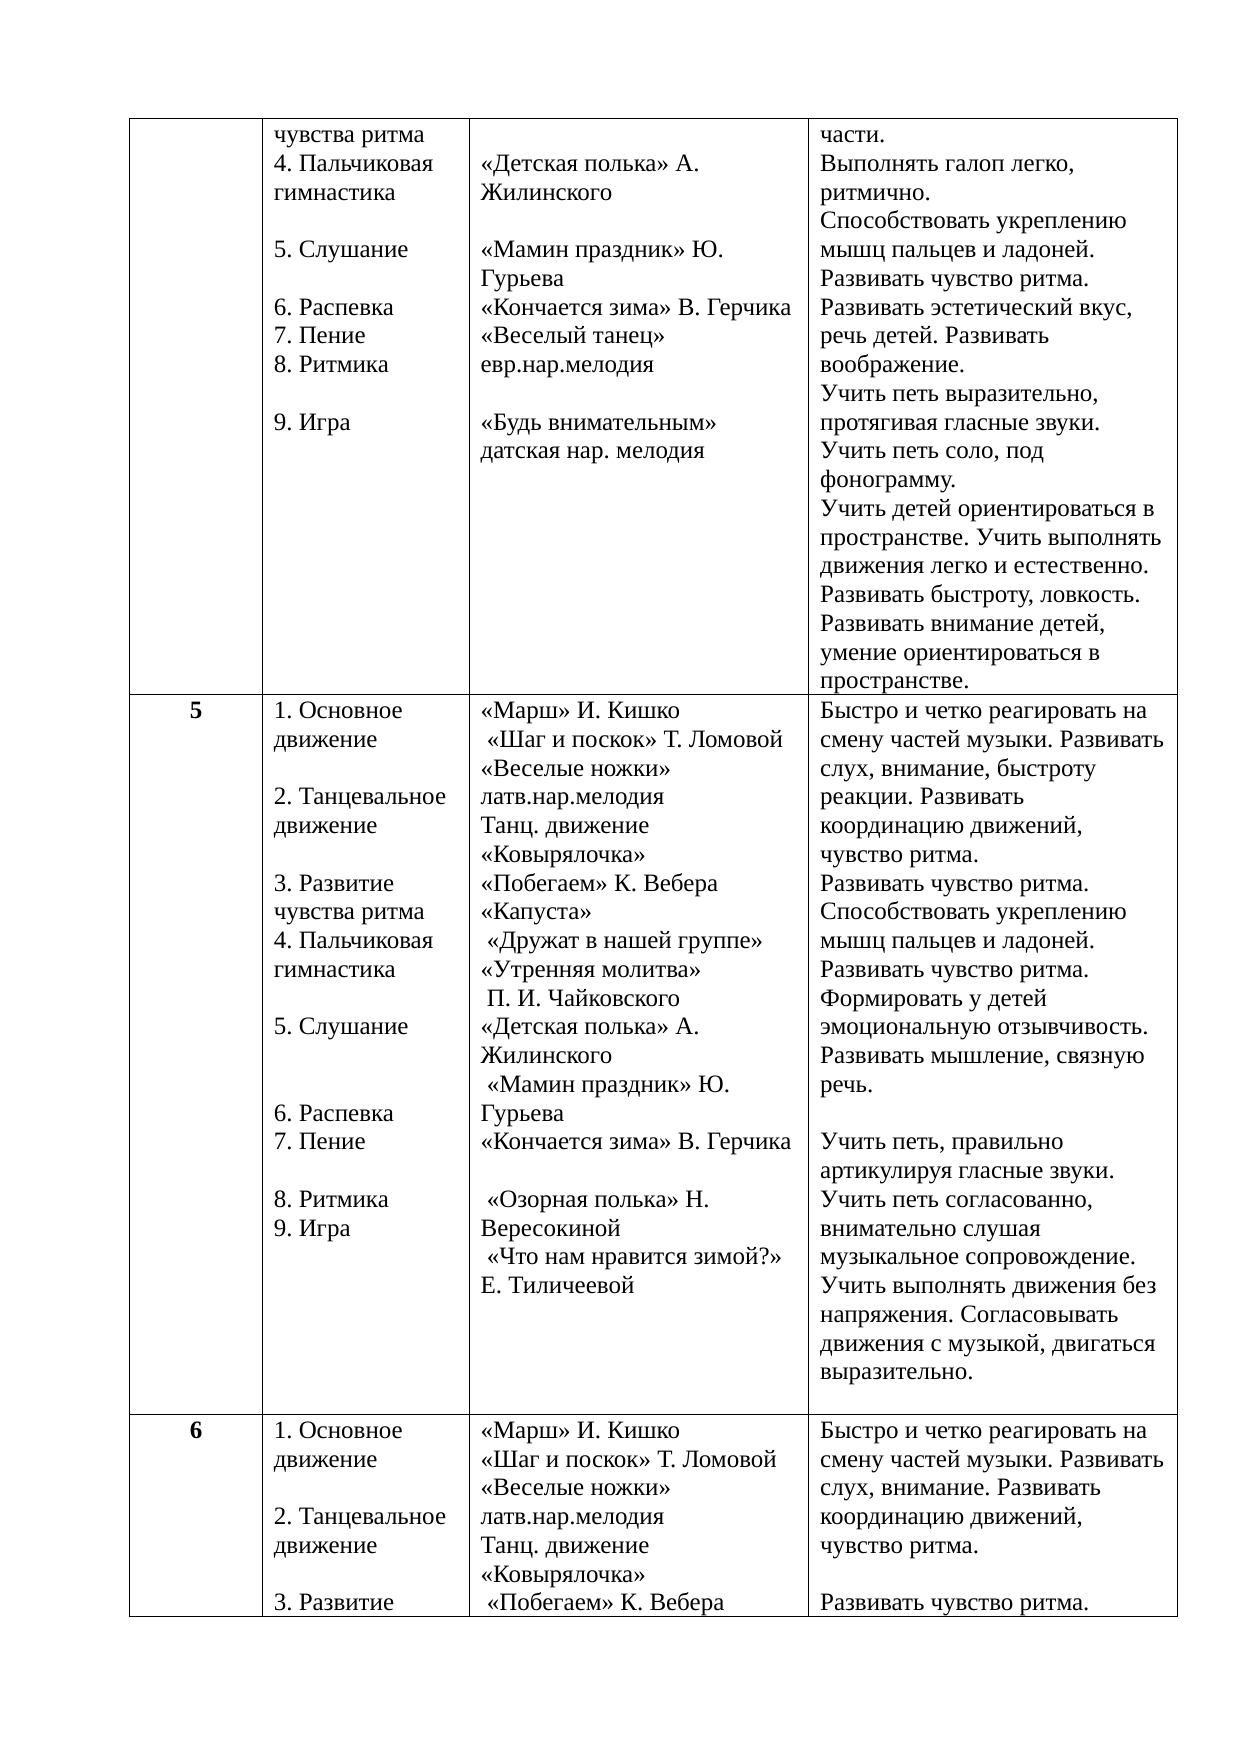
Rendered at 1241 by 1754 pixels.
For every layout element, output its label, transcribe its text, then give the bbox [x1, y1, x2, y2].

table_cell [130, 119, 262, 694]
table_cell 6 [130, 1415, 262, 1616]
table_cell «Детская полька» А. Жилинского «Мамин праздник» Ю. Гурьева «Кончается зима» В. Герчика «Веселый танец» евр.нар.мелодия «Будь внимательным» датская нар. мелодия [470, 119, 808, 694]
table_cell 1. Основное движение 2. Танцевальное движение 3. Развитие [263, 1415, 469, 1616]
table_cell 1. Основное движение 2. Танцевальное движение 3. Развитие чувства ритма 4. Пальчиковая гимнастика 5. Слушание 6. Распевка 7. Пение 8. Ритмика 9. Игра [263, 695, 469, 1414]
table_cell «Марш» И. Кишко «Шаг и поскок» Т. Ломовой «Веселые ножки» латв.нар.мелодия Танц. движение «Ковырялочка» «Побегаем» К. Вебера [470, 1415, 808, 1616]
table_cell 5 [130, 695, 262, 1414]
table_cell «Марш» И. Кишко «Шаг и поскок» Т. Ломовой «Веселые ножки» латв.нар.мелодия Танц. движение «Ковырялочка» «Побегаем» К. Вебера «Капуста» «Дружат в нашей группе» «Утренняя молитва» П. И. Чайковского «Детская полька» А. Жилинского «Мамин праздник» Ю. Гурьева «Кончается зима» В. Герчика «Озорная полька» Н. Вересокиной «Что нам нравится зимой?» Е. Тиличеевой [470, 695, 808, 1414]
table_cell Быстро и четко реагировать на смену частей музыки. Развивать слух, внимание. Развивать координацию движений, чувство ритма. Развивать чувство ритма. [809, 1415, 1177, 1616]
table_cell чувства ритма 4. Пальчиковая гимнастика 5. Слушание 6. Распевка 7. Пение 8. Ритмика 9. Игра [263, 119, 469, 694]
table_cell Быстро и четко реагировать на смену частей музыки. Развивать слух, внимание, быстроту реакции. Развивать координацию движений, чувство ритма. Развивать чувство ритма. Способствовать укреплению мышц пальцев и ладоней. Развивать чувство ритма. Формировать у детей эмоциональную отзывчивость. Развивать мышление, связную речь. Учить петь, правильно артикулируя гласные звуки. Учить петь согласованно, внимательно слушая музыкальное сопровождение. Учить выполнять движения без напряжения. Согласовывать движения с музыкой, двигаться выразительно. [809, 695, 1177, 1414]
table_cell части. Выполнять галоп легко, ритмично. Способствовать укреплению мышц пальцев и ладоней. Развивать чувство ритма. Развивать эстетический вкус, речь детей. Развивать воображение. Учить петь выразительно, протягивая гласные звуки. Учить петь соло, под фонограмму. Учить детей ориентироваться в пространстве. Учить выполнять движения легко и естественно. Развивать быстроту, ловкость. Развивать внимание детей, умение ориентироваться в пространстве. [809, 119, 1177, 694]
